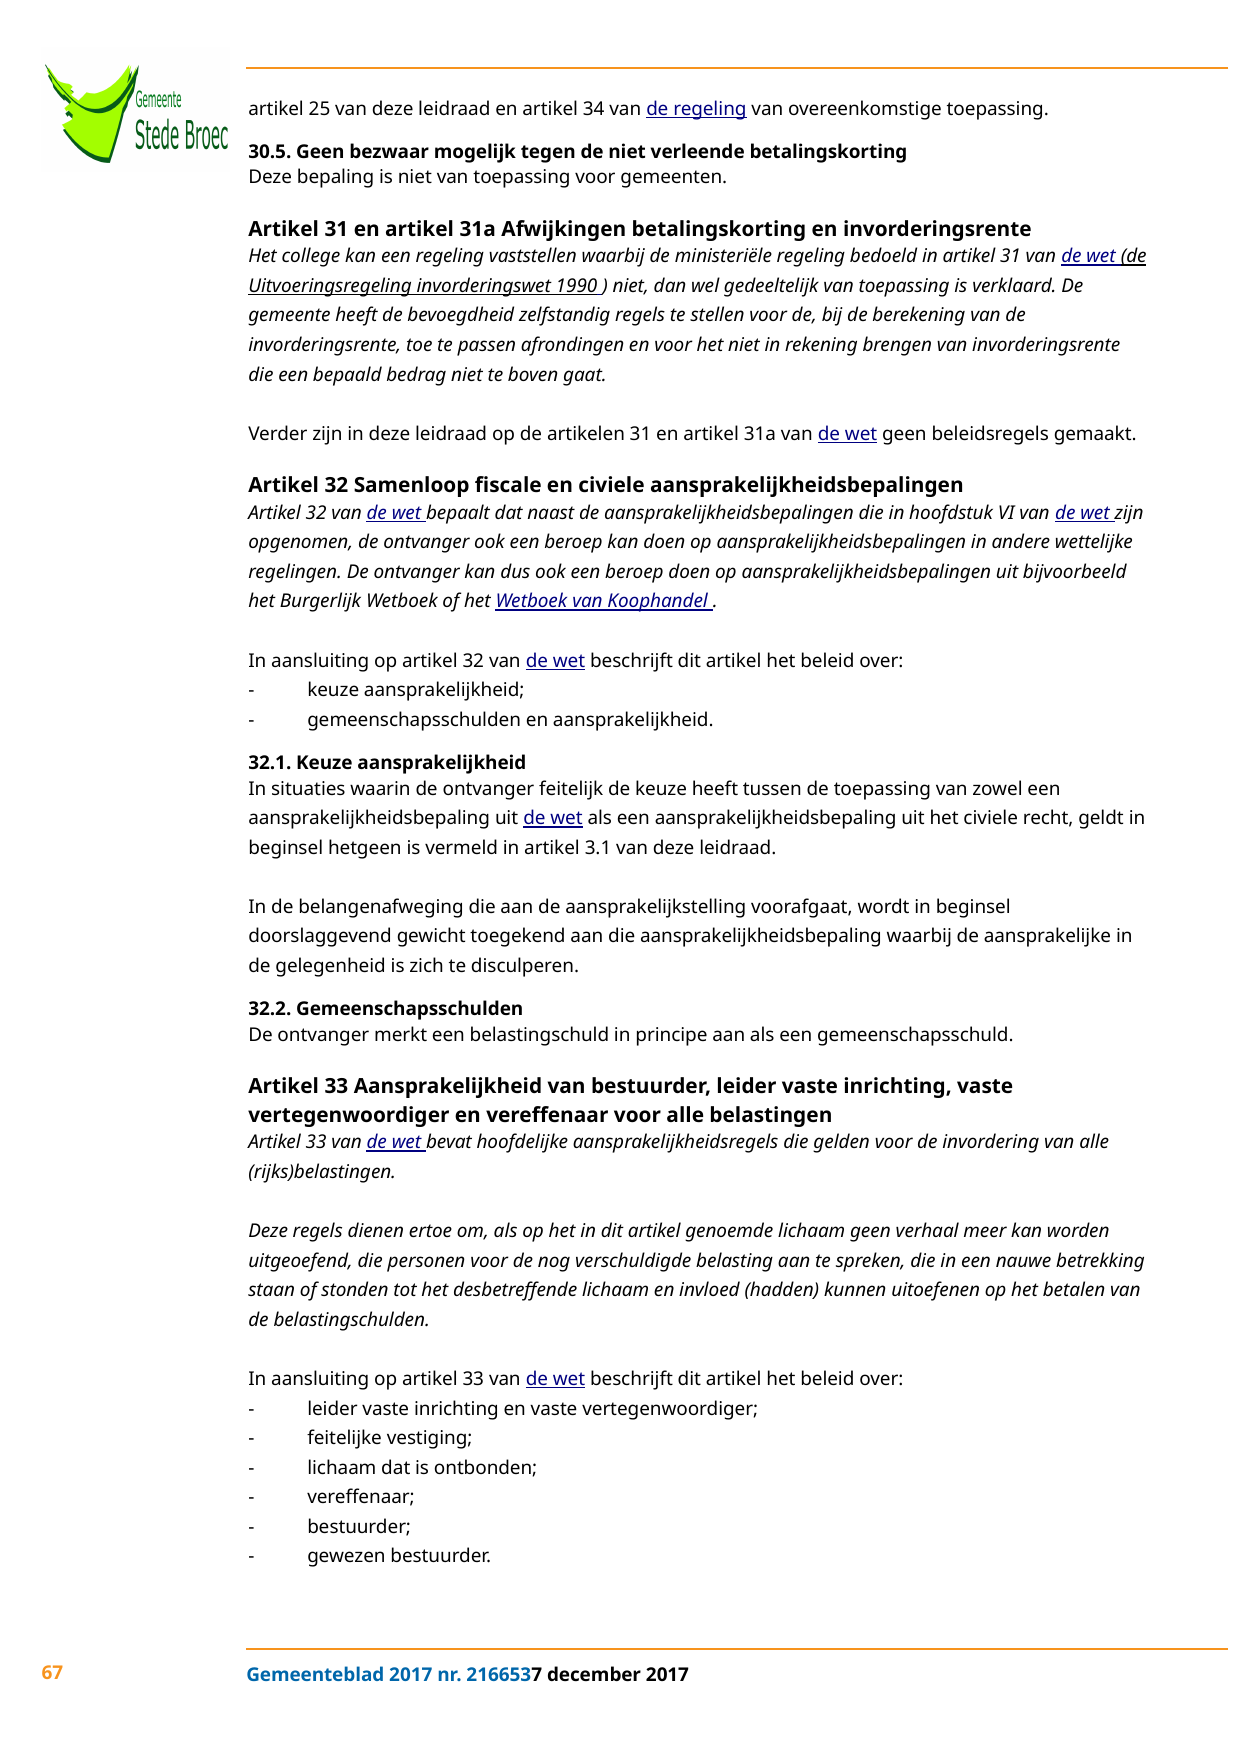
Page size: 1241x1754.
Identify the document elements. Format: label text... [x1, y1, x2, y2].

list leider vaste inrichting en vaste vertegenwoordiger; [248, 1395, 1152, 1420]
text In de belangenafweging die aan de aansprakelijkstelling voorafgaat, wordt in beginsel doorslaggevend gewicht toegekend aan die aansprakelijkheidsbepaling waarbij de aansprakelijke in de gelegenheid is zich te disculperen. [248, 893, 1152, 978]
text Deze regels dienen ertoe om, als op het in dit artikel genoemde lichaam geen verhaal meer kan worden uitgeoefend, die personen voor de nog verschuldigde belasting aan te spreken, die in een nauwe betrekking staan of stonden tot het desbetreffende lichaam en invloed (hadden) kunnen uitoefenen op het betalen van de belastingschulden. [248, 1217, 1152, 1332]
text Artikel 31 en artikel 31a Afwijkingen betalingskorting en invorderingsrente [248, 214, 1152, 242]
text In aansluiting op artikel 33 van de wet beschrijft dit artikel het beleid over: [248, 1365, 1152, 1391]
list keuze aansprakelijkheid; [248, 676, 1152, 702]
text De ontvanger merkt een belastingschuld in principe aan als een gemeenschapsschuld. [248, 1021, 1152, 1047]
list lichaam dat is ontbonden; [248, 1454, 1152, 1479]
text Artikel 33 van de wet bevat hoofdelijke aansprakelijkheidsregels die gelden voor de invordering van alle (rijks)belastingen. [248, 1128, 1152, 1184]
picture [41, 47, 231, 172]
list gewezen bestuurder. [248, 1543, 1152, 1568]
text In situaties waarin de ontvanger feitelijk de keuze heeft tussen de toepassing van zowel een aansprakelijkheidsbepaling uit de wet als een aansprakelijkheidsbepaling uit het civiele recht, geldt in beginsel hetgeen is vermeld in artikel 3.1 van deze leidraad. [248, 775, 1152, 860]
text 32.1. Keuze aansprakelijkheid [248, 749, 1152, 775]
list bestuurder; [248, 1513, 1152, 1539]
text Verder zijn in deze leidraad op de artikelen 31 en artikel 31a van de wet geen beleidsregels gemaakt. [248, 420, 1152, 446]
text Artikel 33 Aansprakelijkheid van bestuurder, leider vaste inrichting, vaste vertegenwoordiger en vereffenaar voor alle belastingen [248, 1072, 1152, 1128]
text 32.2. Gemeenschapsschulden [248, 995, 1152, 1021]
text In aansluiting op artikel 32 van de wet beschrijft dit artikel het beleid over: [248, 647, 1152, 672]
list vereffenaar; [248, 1483, 1152, 1509]
text Artikel 32 van de wet bepaalt dat naast de aansprakelijkheidsbepalingen die in hoofdstuk VI van de wet zijn opgenomen, de ontvanger ook een beroep kan doen op aansprakelijkheidsbepalingen in andere wettelijke regelingen. De ontvanger kan dus ook een beroep doen op aansprakelijkheidsbepalingen uit bijvoorbeeld het Burgerlijk Wetboek of het Wetboek van Koophandel . [248, 499, 1152, 613]
text Deze bepaling is niet van toepassing voor gemeenten. [248, 164, 1152, 189]
list feitelijke vestiging; [248, 1424, 1152, 1450]
text 30.5. Geen bezwaar mogelijk tegen de niet verleende betalingskorting [248, 138, 1152, 164]
list gemeenschapsschulden en aansprakelijkheid. [248, 706, 1152, 732]
text Het college kan een regeling vaststellen waarbij de ministeriële regeling bedoeld in artikel 31 van de wet (de Uitvoeringsregeling invorderingswet 1990 ) niet, dan wel gedeeltelijk van toepassing is verklaard. De gemeente heeft de bevoegdheid zelfstandig regels te stellen voor de, bij de berekening van de invorderingsrente, toe te passen afrondingen en voor het niet in rekening brengen van invorderingsrente die een bepaald bedrag niet te boven gaat. [248, 242, 1152, 387]
text artikel 25 van deze leidraad en artikel 34 van de regeling van overeenkomstige toepassing. [248, 95, 1152, 121]
text Artikel 32 Samenloop fiscale en civiele aansprakelijkheidsbepalingen [248, 470, 1152, 499]
